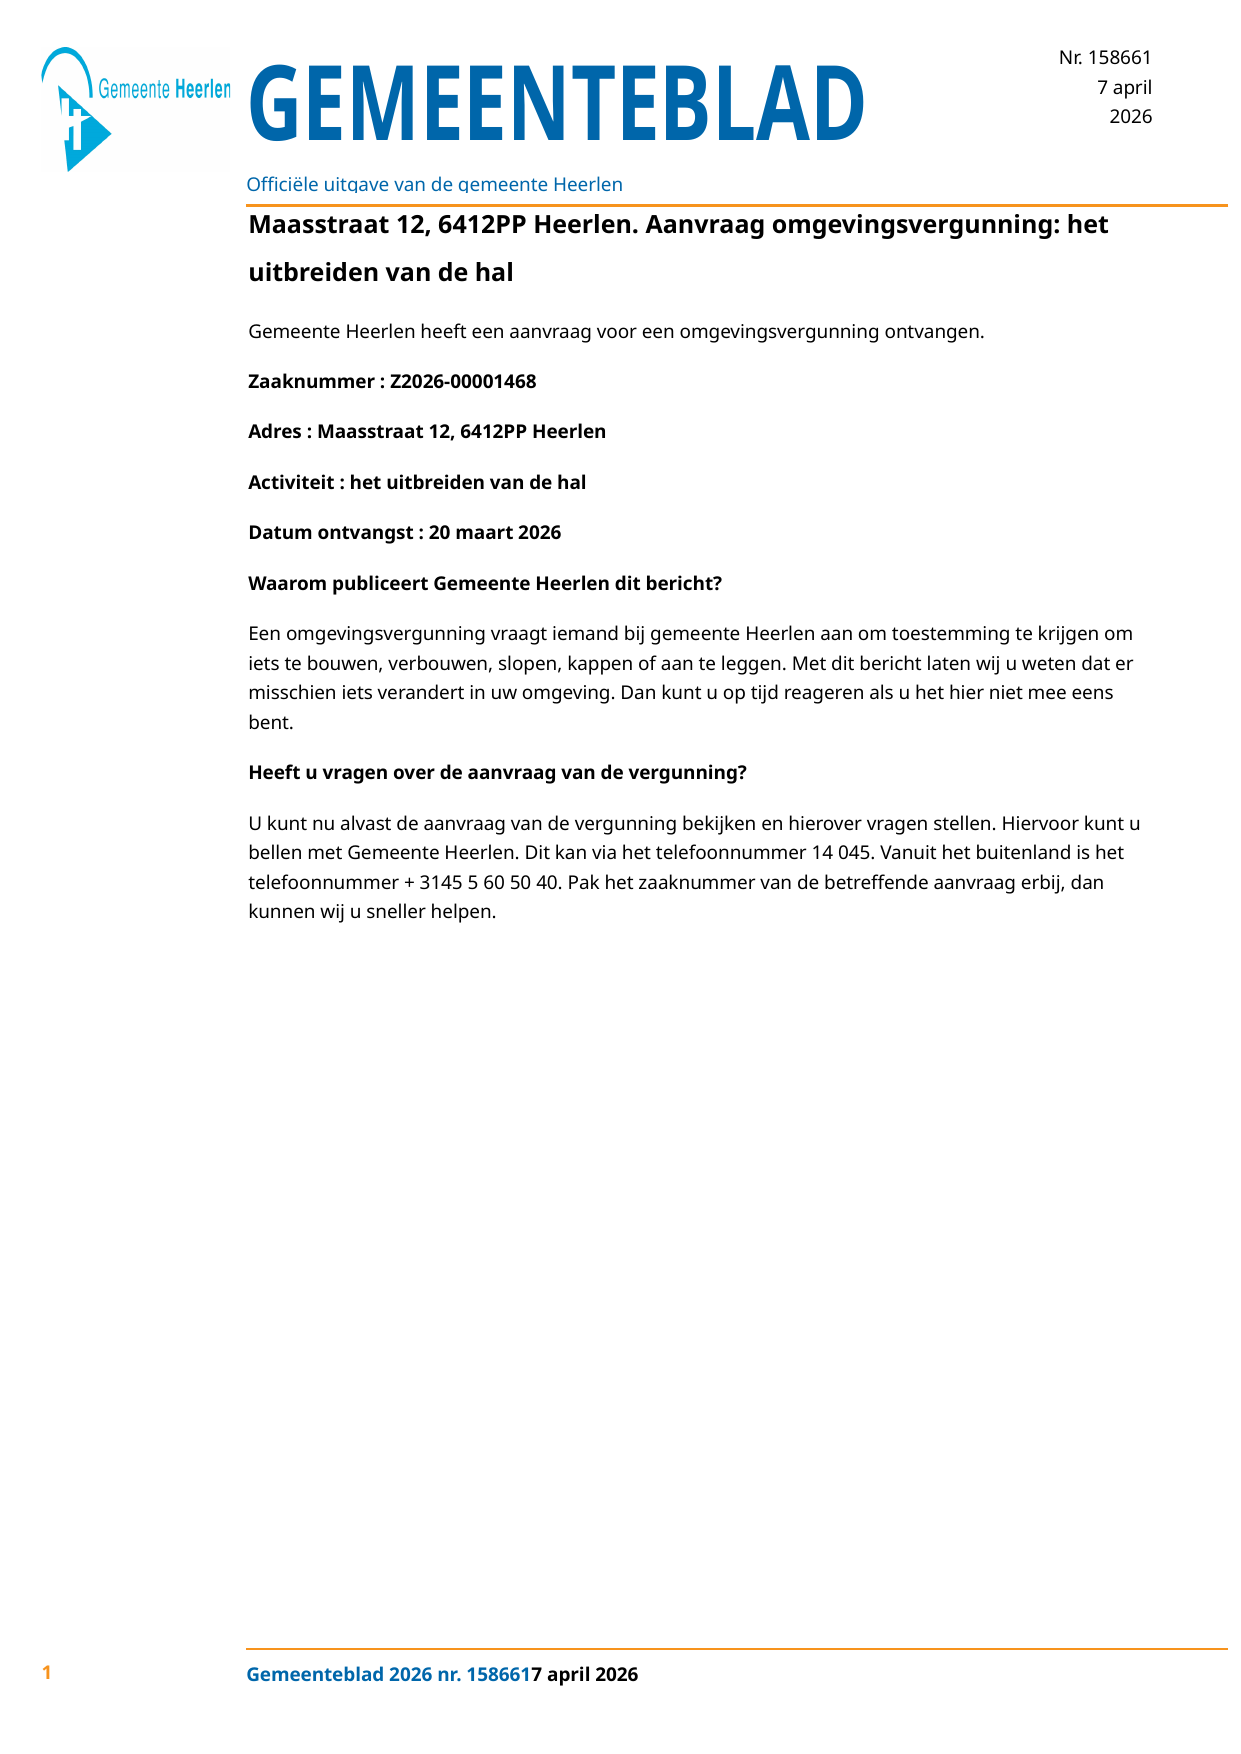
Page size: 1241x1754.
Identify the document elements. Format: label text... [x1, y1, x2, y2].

text Gemeente Heerlen heeft een aanvraag voor een omgevingsvergunning ontvangen. [248, 318, 1152, 344]
picture [41, 47, 231, 172]
picture [41, 47, 59, 70]
text Maasstraat 12, 6412PP Heerlen. Aanvraag omgevingsvergunning: het uitbreiden van de hal [248, 207, 1152, 288]
text U kunt nu alvast de aanvraag van de vergunning bekijken en hierover vragen stellen. Hiervoor kunt u bellen met Gemeente Heerlen. Dit kan via het telefoonnummer 14 045. Vanuit het buitenland is het telefoonnummer + 3145 5 60 50 40. Pak het zaaknummer van de betreffende aanvraag erbij, dan kunnen wij u sneller helpen. [248, 810, 1152, 924]
text Zaaknummer : Z2026-00001468 [248, 368, 1152, 394]
text Activiteit : het uitbreiden van de hal [248, 469, 1152, 495]
text Heeft u vragen over de aanvraag van de vergunning? [248, 759, 1152, 785]
text Waarom publiceert Gemeente Heerlen dit bericht? [248, 570, 1152, 596]
text Adres : Maasstraat 12, 6412PP Heerlen [248, 419, 1152, 444]
text Een omgevingsvergunning vraagt iemand bij gemeente Heerlen aan om toestemming te krijgen om iets te bouwen, verbouwen, slopen, kappen of aan te leggen. Met dit bericht laten wij u weten dat er misschien iets verandert in uw omgeving. Dan kunt u op tijd reageren als u het hier niet mee eens bent. [248, 620, 1152, 735]
text Datum ontvangst : 20 maart 2026 [248, 519, 1152, 545]
